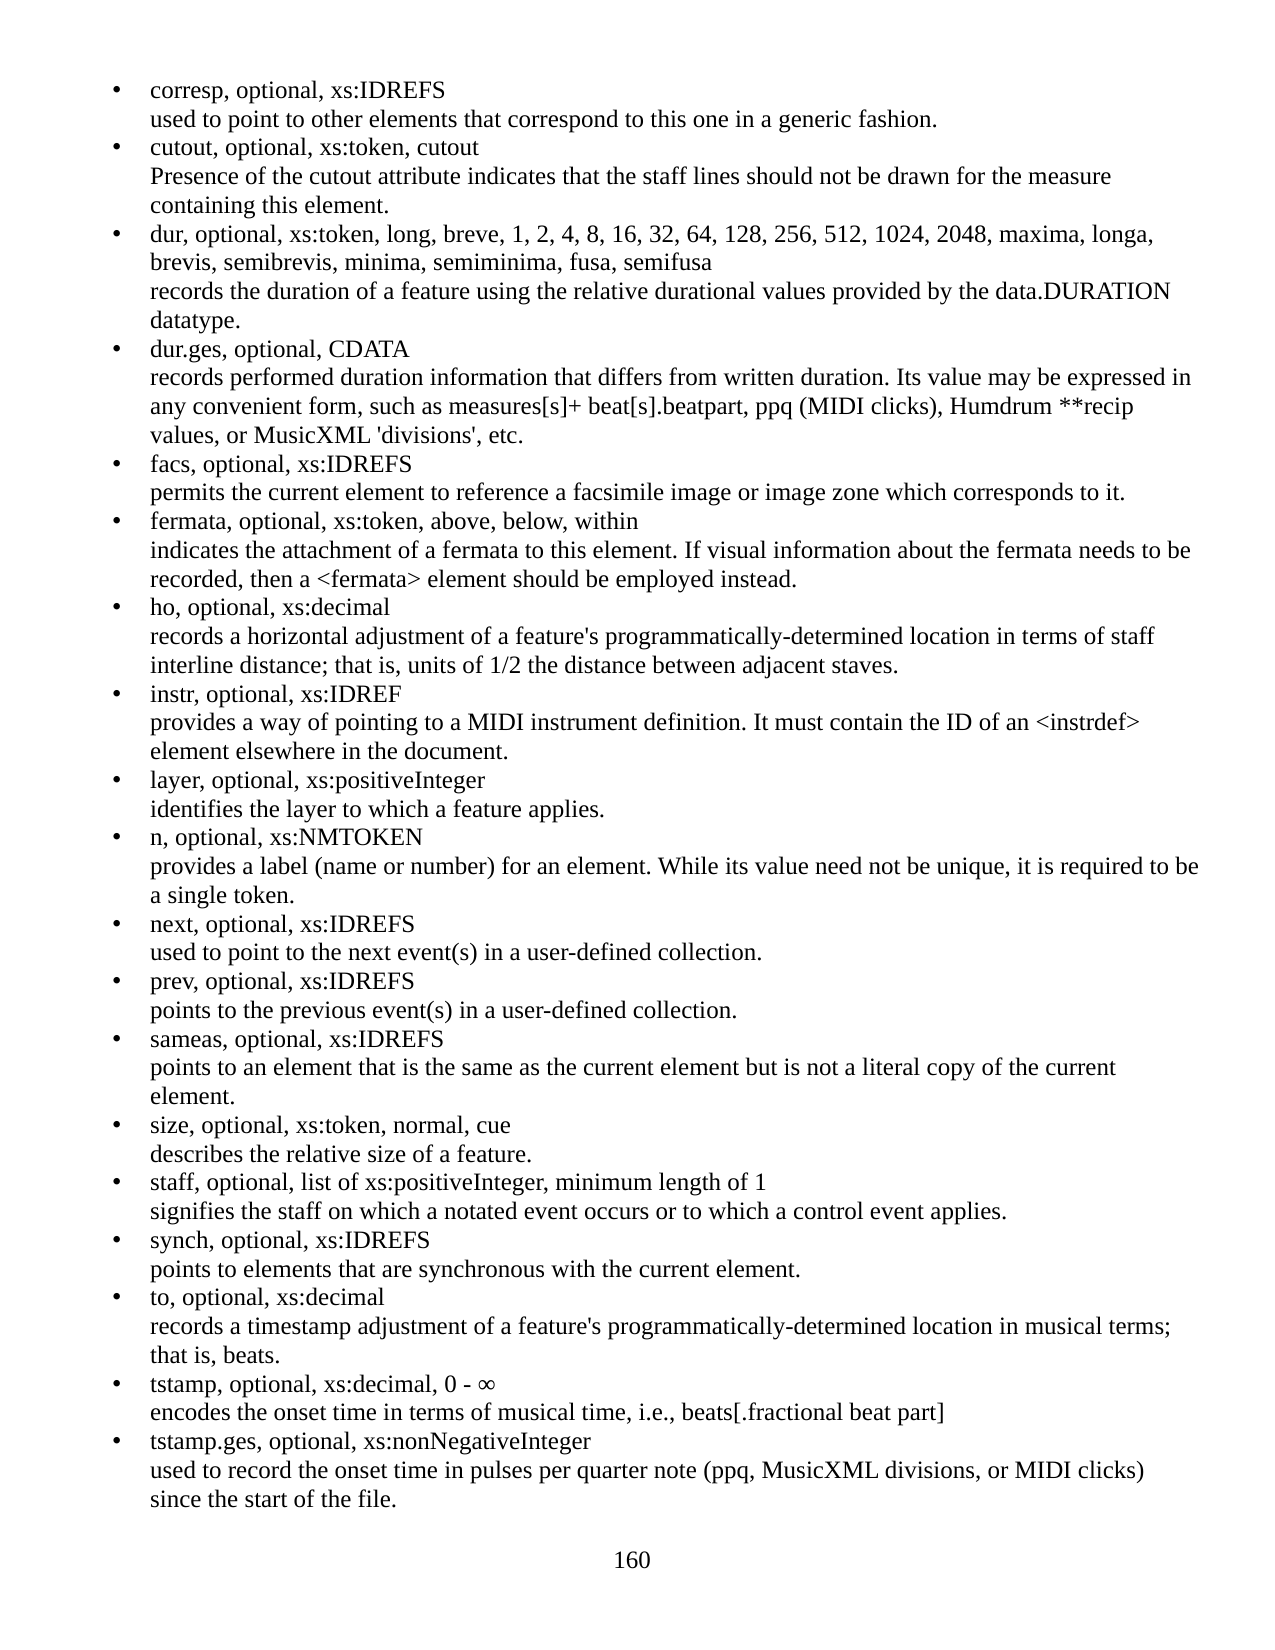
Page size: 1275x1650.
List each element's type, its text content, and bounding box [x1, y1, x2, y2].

list tstamp.ges, optional, xs:nonNegativeInteger used to record the onset time in pulses per quarter note (ppq, MusicXML divisions, or MIDI clicks) since the start of the file. [112, 1426, 1200, 1512]
list to, optional, xs:decimal records a timestamp adjustment of a feature's programmatically-determined location in musical terms; that is, beats. [112, 1282, 1200, 1369]
list instr, optional, xs:IDREF provides a way of pointing to a MIDI instrument definition. It must contain the ID of an <instrdef> element elsewhere in the document. [112, 679, 1200, 765]
list fermata, optional, xs:token, above, below, within indicates the attachment of a fermata to this element. If visual information about the fermata needs to be recorded, then a <fermata> element should be employed instead. [112, 506, 1200, 592]
list cutout, optional, xs:token, cutout Presence of the cutout attribute indicates that the staff lines should not be drawn for the measure containing this element. [112, 132, 1200, 219]
list ho, optional, xs:decimal records a horizontal adjustment of a feature's programmatically-determined location in terms of staff interline distance; that is, units of 1/2 the distance between adjacent staves. [112, 592, 1200, 679]
list dur.ges, optional, CDATA records performed duration information that differs from written duration. Its value may be expressed in any convenient form, such as measures[s]+ beat[s].beatpart, ppq (MIDI clicks), Humdrum **recip values, or MusicXML 'divisions', etc. [112, 334, 1200, 449]
list dur, optional, xs:token, long, breve, 1, 2, 4, 8, 16, 32, 64, 128, 256, 512, 1024, 2048, maxima, longa, brevis, semibrevis, minima, semiminima, fusa, semifusa records the duration of a feature using the relative durational values provided by the data.DURATION datatype. [112, 219, 1200, 334]
list size, optional, xs:token, normal, cue describes the relative size of a feature. [112, 1110, 1200, 1167]
list next, optional, xs:IDREFS used to point to the next event(s) in a user-defined collection. [112, 909, 1200, 966]
list layer, optional, xs:positiveInteger identifies the layer to which a feature applies. [112, 765, 1200, 822]
list facs, optional, xs:IDREFS permits the current element to reference a facsimile image or image zone which corresponds to it. [112, 449, 1200, 506]
list corresp, optional, xs:IDREFS used to point to other elements that correspond to this one in a generic fashion. [112, 75, 1200, 132]
list n, optional, xs:NMTOKEN provides a label (name or number) for an element. While its value need not be unique, it is required to be a single token. [112, 822, 1200, 909]
list prev, optional, xs:IDREFS points to the previous event(s) in a user-defined collection. [112, 966, 1200, 1024]
list tstamp, optional, xs:decimal, 0 - ∞ encodes the onset time in terms of musical time, i.e., beats[.fractional beat part] [112, 1369, 1200, 1426]
list synch, optional, xs:IDREFS points to elements that are synchronous with the current element. [112, 1225, 1200, 1282]
list sameas, optional, xs:IDREFS points to an element that is the same as the current element but is not a literal copy of the current element. [112, 1024, 1200, 1110]
list staff, optional, list of xs:positiveInteger, minimum length of 1 signifies the staff on which a notated event occurs or to which a control event applies. [112, 1167, 1200, 1225]
